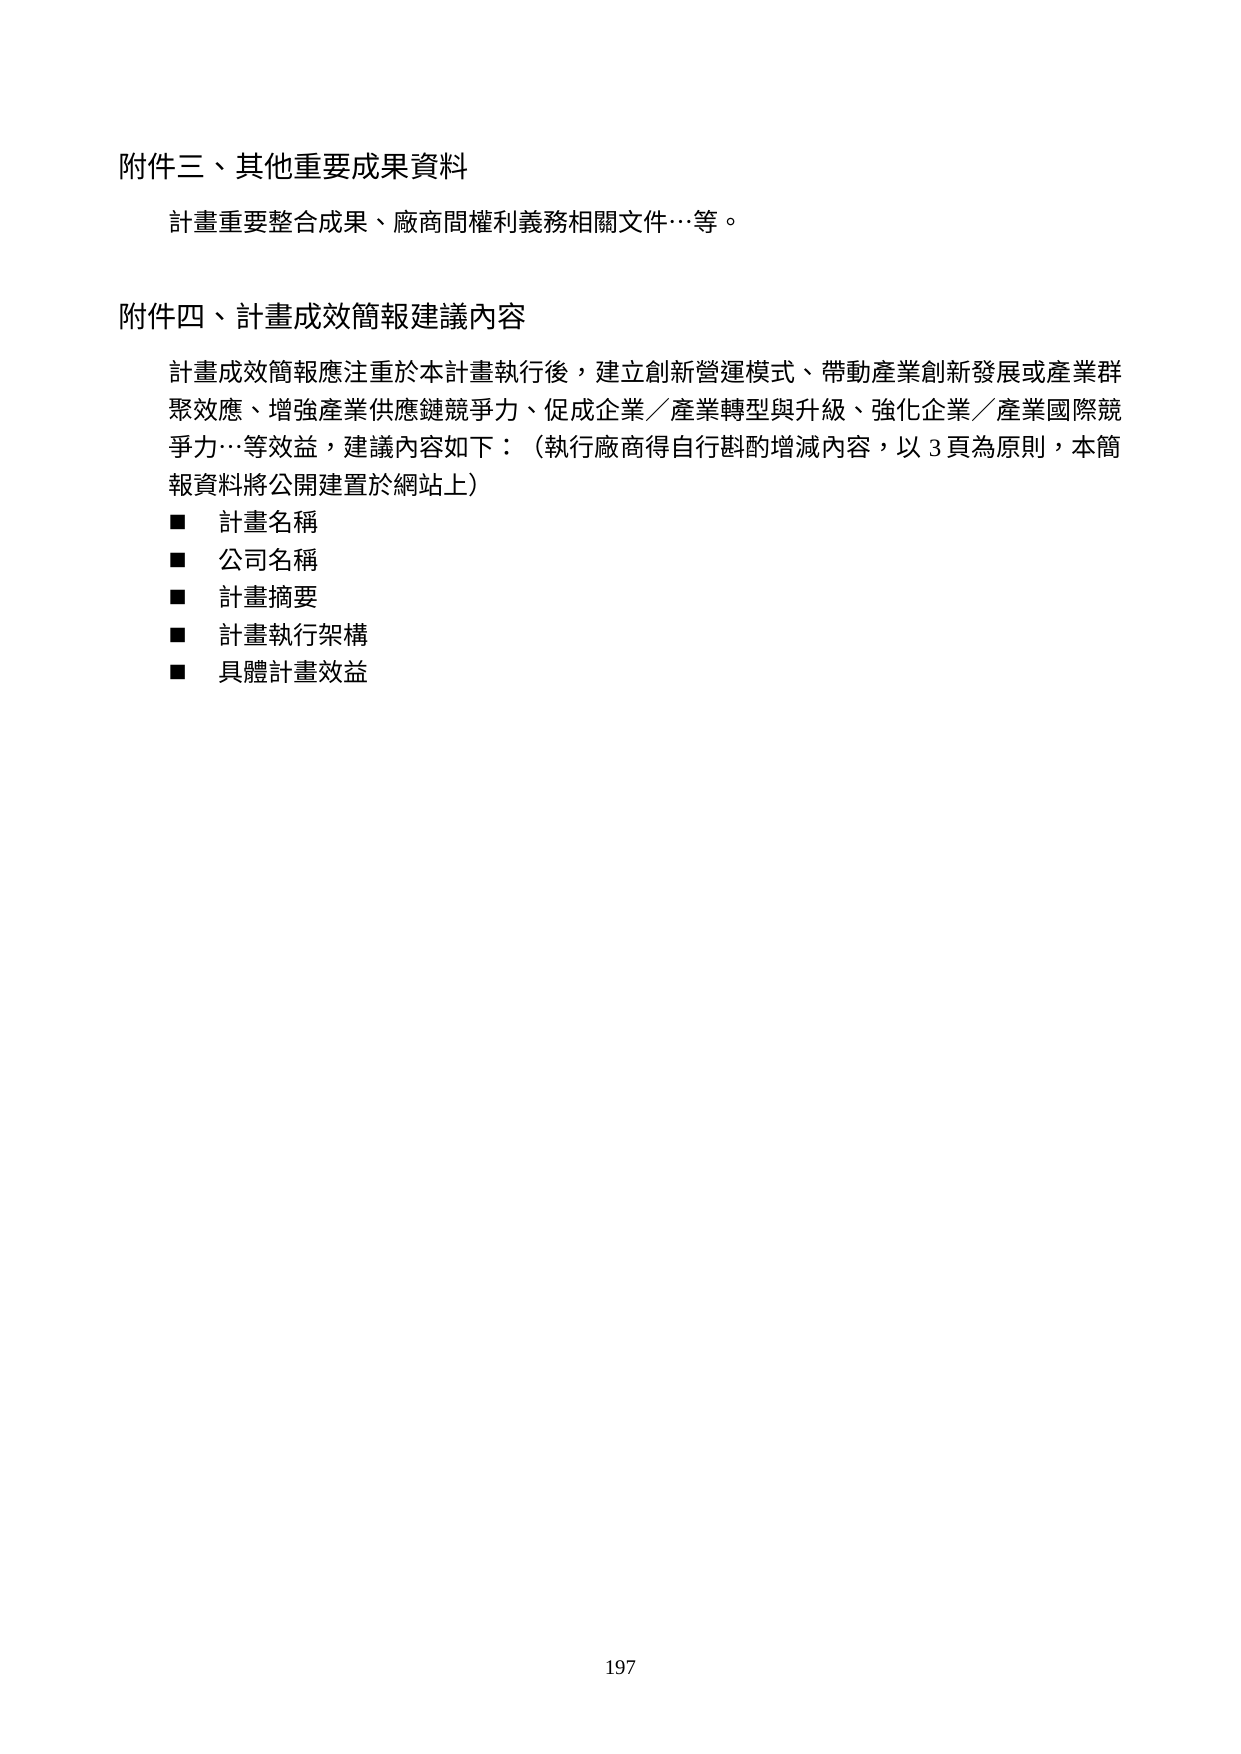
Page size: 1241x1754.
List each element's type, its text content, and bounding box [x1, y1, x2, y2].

list 計畫執行架構 [168, 614, 1122, 652]
list 計畫名稱 [168, 502, 1122, 539]
text 計畫成效簡報應注重於本計畫執行後，建立創新營運模式、帶動產業創新發展或產業群聚效應、增強產業供應鏈競爭力、促成企業／產業轉型與升級、強化企業／產業國際競爭力…等效益，建議內容如下：（執行廠商得自行斟酌增減內容，以3頁為原則，本簡報資料將公開建置於網站上） [168, 352, 1122, 502]
text 計畫重要整合成果、廠商間權利義務相關文件…等。 [168, 202, 1122, 239]
text 附件三、其他重要成果資料 [118, 127, 1122, 202]
list 計畫摘要 [168, 577, 1122, 614]
list 具體計畫效益 [168, 652, 1122, 689]
text 附件四、計畫成效簡報建議內容 [118, 277, 1122, 352]
list 公司名稱 [168, 539, 1122, 577]
